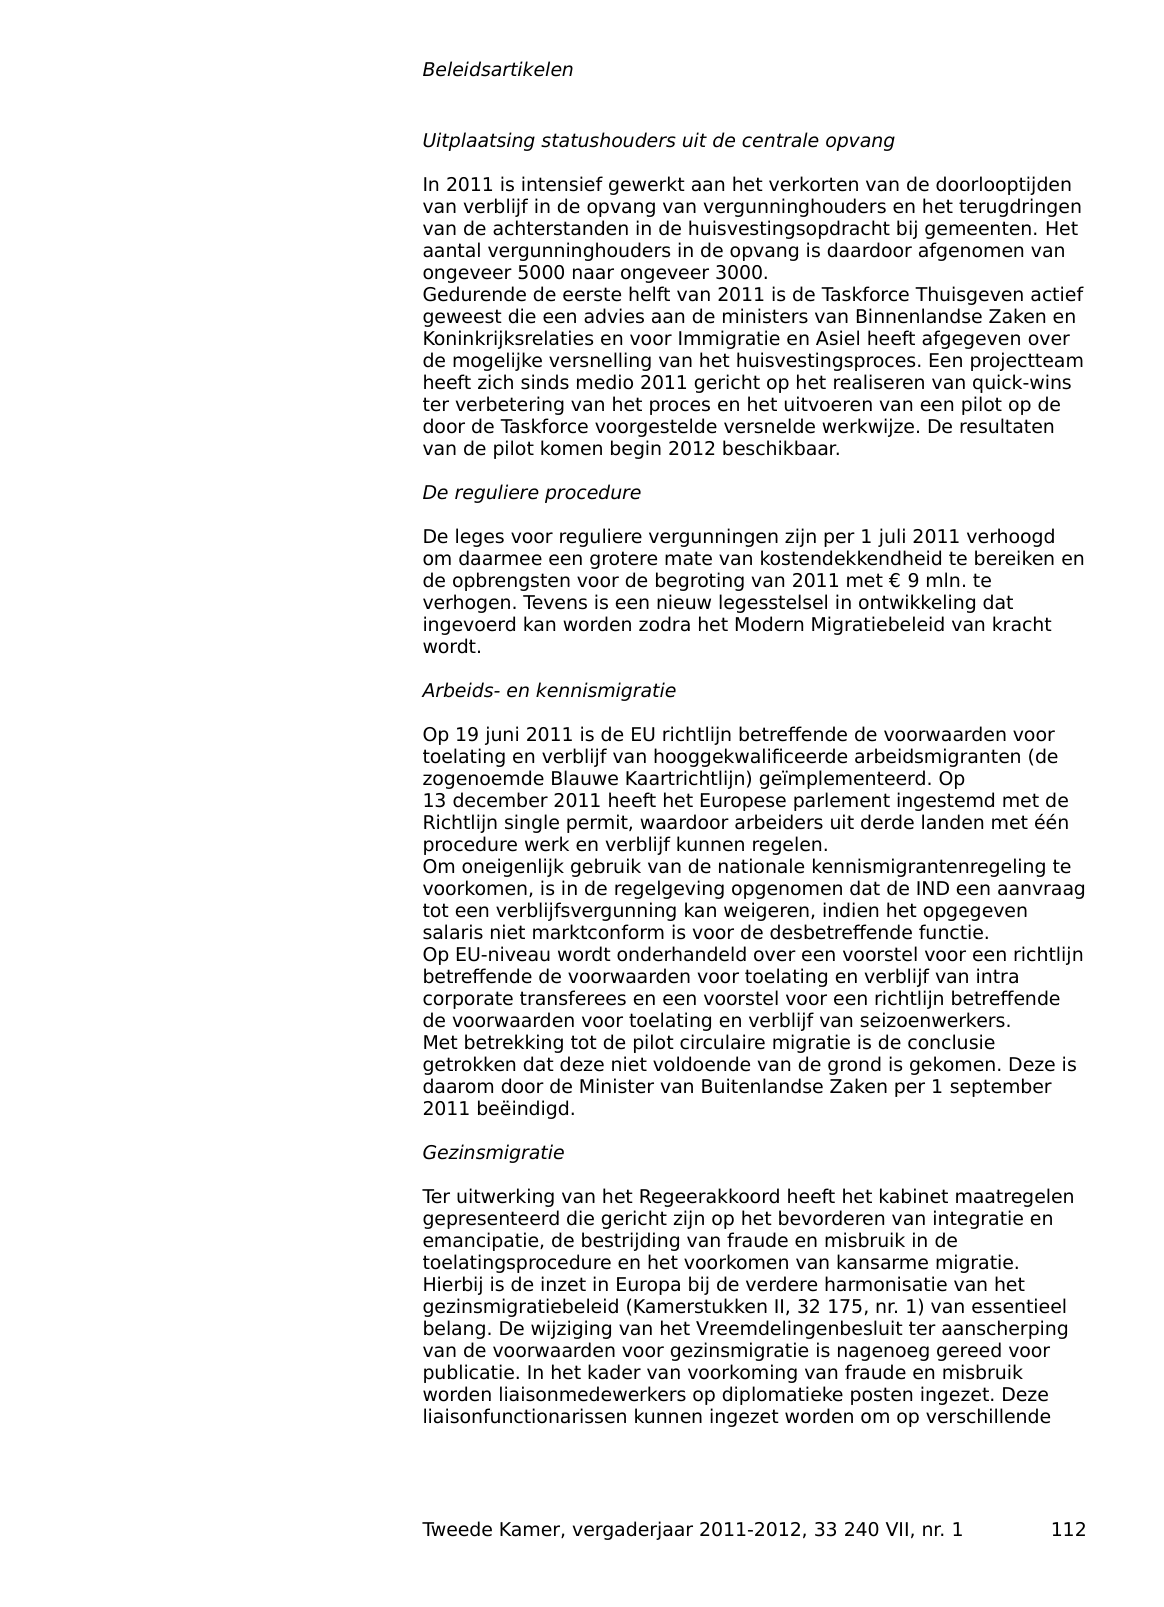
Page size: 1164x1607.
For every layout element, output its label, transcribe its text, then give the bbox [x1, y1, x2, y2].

text Op 19 juni 2011 is de EU richtlijn betreffende de voorwaarden voor toelating en verblijf van hooggekwalificeerde arbeidsmigranten (de zogenoemde Blauwe Kaartrichtlijn) geïmplementeerd. Op 13 december 2011 heeft het Europese parlement ingestemd met de Richtlijn single permit, waardoor arbeiders uit derde landen met één procedure werk en verblijf kunnen regelen. [422, 724, 1087, 856]
text In 2011 is intensief gewerkt aan het verkorten van de doorlooptijden van verblijf in de opvang van vergunninghouders en het terugdringen van de achterstanden in de huisvestingsopdracht bij gemeenten. Het aantal vergunninghouders in de opvang is daardoor afgenomen van ongeveer 5000 naar ongeveer 3000. [422, 174, 1087, 284]
subtitle Arbeids- en kennismigratie [422, 680, 1087, 702]
subtitle De reguliere procedure [422, 482, 1087, 504]
text Gedurende de eerste helft van 2011 is de Taskforce Thuisgeven actief geweest die een advies aan de ministers van Binnenlandse Zaken en Koninkrijksrelaties en voor Immigratie en Asiel heeft afgegeven over de mogelijke versnelling van het huisvestingsproces. Een projectteam heeft zich sinds medio 2011 gericht op het realiseren van quick-wins ter verbetering van het proces en het uitvoeren van een pilot op de door de Taskforce voorgestelde versnelde werkwijze. De resultaten van de pilot komen begin 2012 beschikbaar. [422, 284, 1087, 460]
subtitle Uitplaatsing statushouders uit de centrale opvang [422, 130, 1087, 152]
text Ter uitwerking van het Regeerakkoord heeft het kabinet maatregelen gepresenteerd die gericht zijn op het bevorderen van integratie en emancipatie, de bestrijding van fraude en misbruik in de toelatingsprocedure en het voorkomen van kansarme migratie. Hierbij is de inzet in Europa bij de verdere harmonisatie van het gezinsmigratiebeleid (Kamerstukken II, 32 175, nr. 1) van essentieel belang. De wijziging van het Vreemdelingenbesluit ter aanscherping van de voorwaarden voor gezinsmigratie is nagenoeg gereed voor publicatie. In het kader van voorkoming van fraude en misbruik worden liaisonmedewerkers op diplomatieke posten ingezet. Deze liaisonfunctionarissen kunnen ingezet worden om op verschillende [422, 1186, 1087, 1428]
text Met betrekking tot de pilot circulaire migratie is de conclusie getrokken dat deze niet voldoende van de grond is gekomen. Deze is daarom door de Minister van Buitenlandse Zaken per 1 september 2011 beëindigd. [422, 1032, 1087, 1120]
text Op EU-niveau wordt onderhandeld over een voorstel voor een richtlijn betreffende de voorwaarden voor toelating en verblijf van intra corporate transferees en een voorstel voor een richtlijn betreffende de voorwaarden voor toelating en verblijf van seizoenwerkers. [422, 944, 1087, 1032]
text De leges voor reguliere vergunningen zijn per 1 juli 2011 verhoogd om daarmee een grotere mate van kostendekkendheid te bereiken en de opbrengsten voor de begroting van 2011 met € 9 mln. te verhogen. Tevens is een nieuw legesstelsel in ontwikkeling dat ingevoerd kan worden zodra het Modern Migratiebeleid van kracht wordt. [422, 526, 1087, 658]
subtitle Gezinsmigratie [422, 1142, 1087, 1164]
text Om oneigenlijk gebruik van de nationale kennismigrantenregeling te voorkomen, is in de regelgeving opgenomen dat de IND een aanvraag tot een verblijfsvergunning kan weigeren, indien het opgegeven salaris niet marktconform is voor de desbetreffende functie. [422, 856, 1087, 944]
